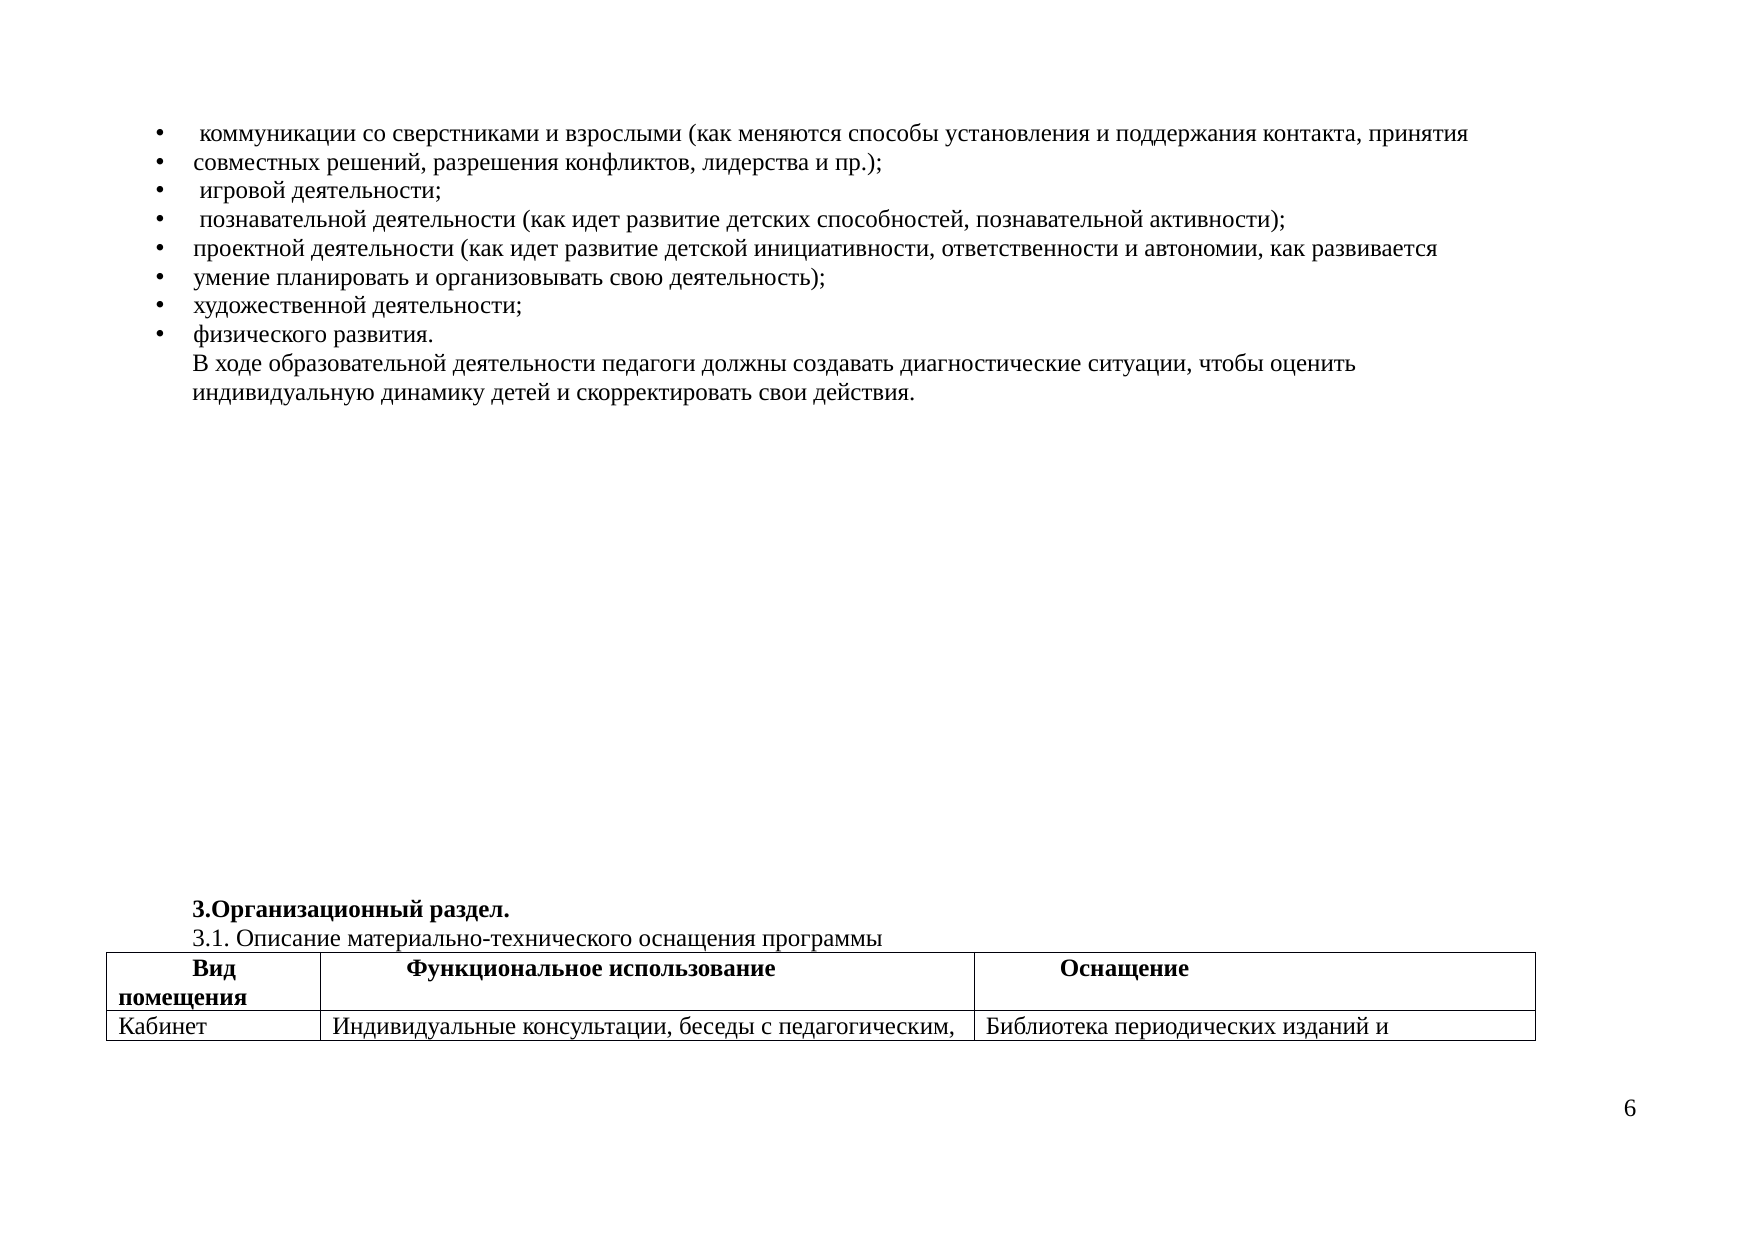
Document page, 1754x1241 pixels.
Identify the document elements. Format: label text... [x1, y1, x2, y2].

table_header Функциональное использование [321, 953, 974, 1010]
text индивидуальную динамику детей и скорректировать свои действия. [118, 377, 1636, 406]
list художественной деятельности; [156, 291, 1636, 319]
table_header Вид помещения [107, 953, 320, 1010]
table_header Оснащение [975, 953, 1535, 1010]
table_cell Кабинет [107, 1011, 320, 1040]
list познавательной деятельности (как идет развитие детских способностей, познавательной активности); [156, 204, 1636, 233]
table_cell Индивидуальные консультации, беседы с педагогическим, [321, 1011, 974, 1040]
table_cell Библиотека периодических изданий и [975, 1011, 1535, 1040]
text 3.Организационный раздел. [118, 894, 1636, 923]
list коммуникации со сверстниками и взрослыми (как меняются способы установления и поддержания контакта, принятия [156, 118, 1636, 147]
text В ходе образовательной деятельности педагоги должны создавать диагностические ситуации, чтобы оценить [118, 348, 1636, 377]
list проектной деятельности (как идет развитие детской инициативности, ответственности и автономии, как развивается [156, 233, 1636, 262]
list физического развития. [156, 319, 1636, 348]
list умение планировать и организовывать свою деятельность); [156, 262, 1636, 291]
list совместных решений, разрешения конфликтов, лидерства и пр.); [156, 147, 1636, 176]
text 3.1. Описание материально-технического оснащения программы [118, 923, 1636, 952]
list игровой деятельности; [156, 176, 1636, 204]
